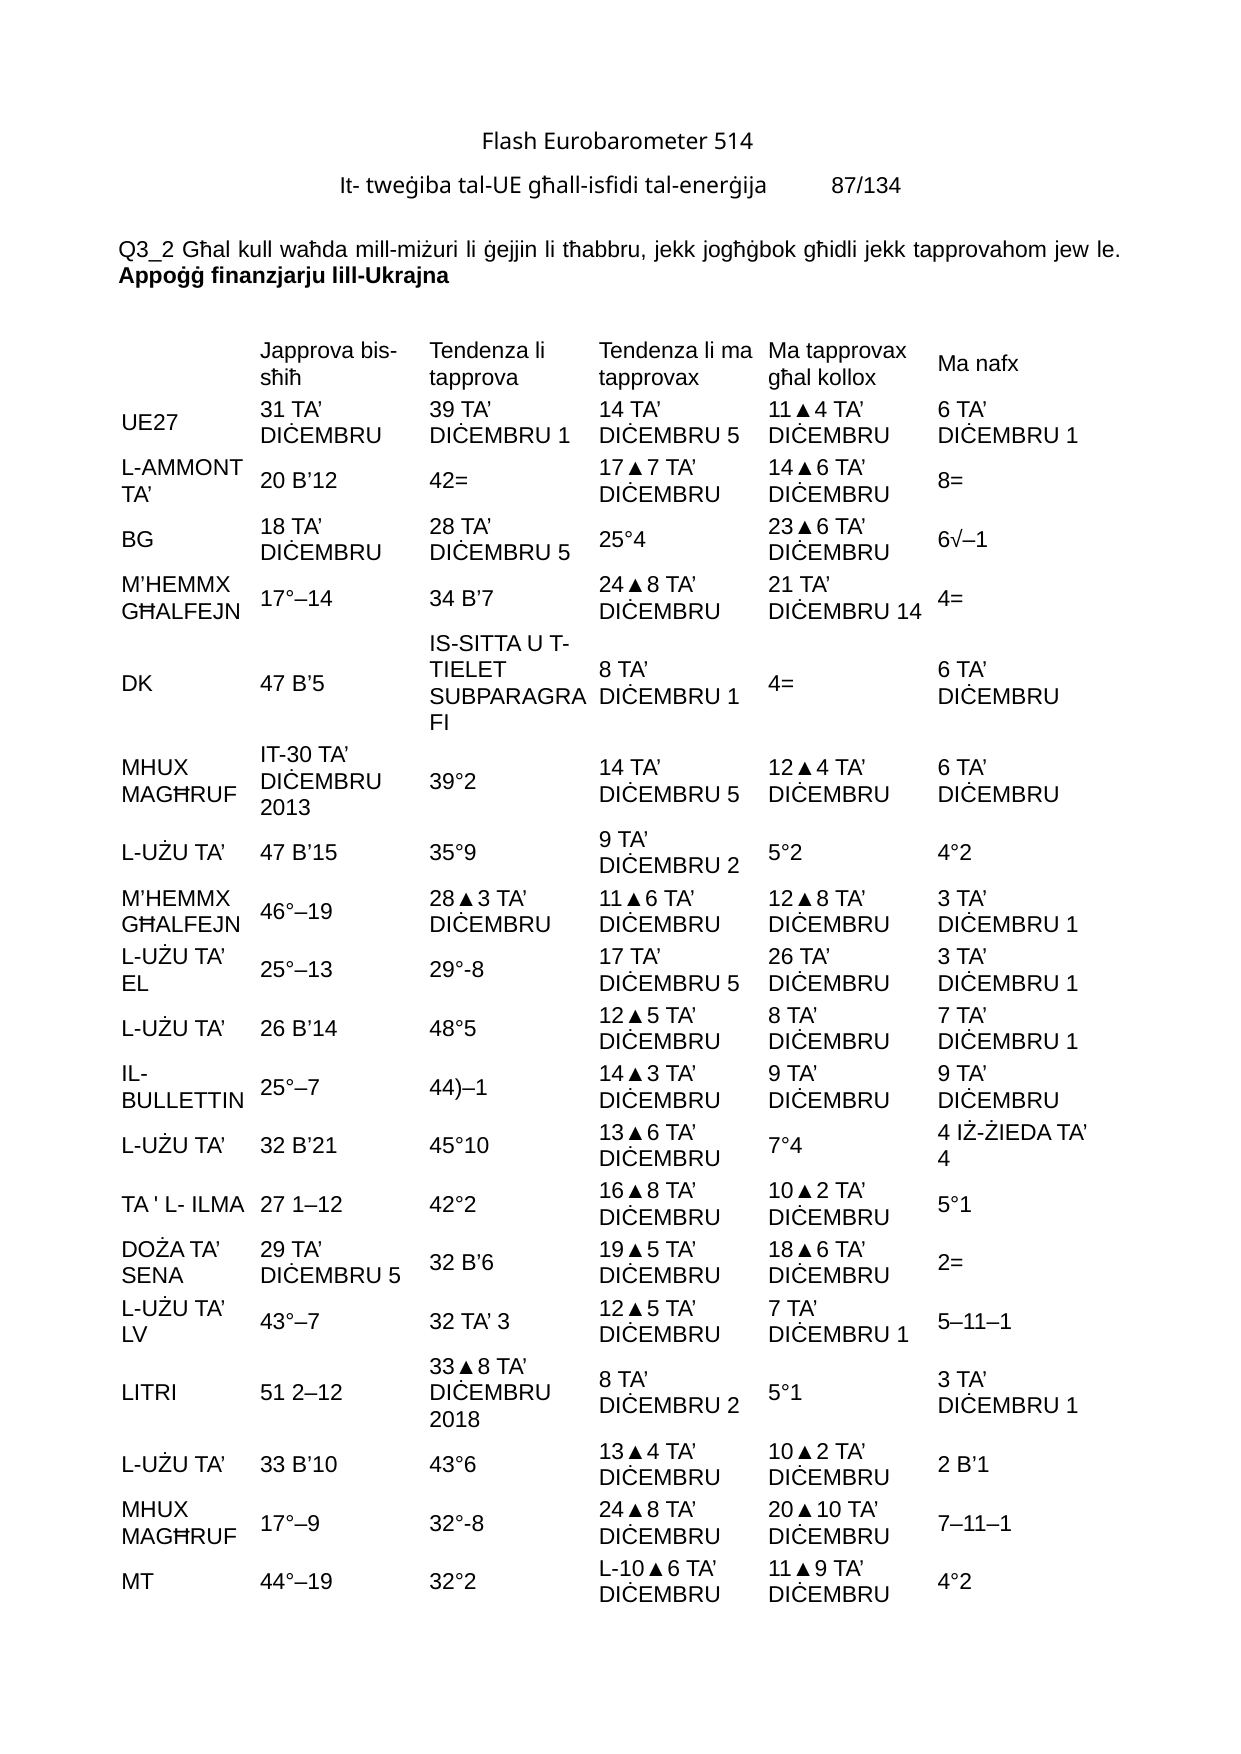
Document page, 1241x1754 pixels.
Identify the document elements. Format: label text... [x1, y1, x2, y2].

table_cell 7°4 [765, 1116, 934, 1174]
table_cell 34 B’7 [426, 569, 596, 627]
table_cell 6√–1 [934, 510, 1104, 568]
table_cell 32°2 [426, 1552, 596, 1611]
table_cell L-UŻU TA’ [118, 1435, 257, 1493]
table_cell 28▲3 TA’ DIĊEMBRU [426, 882, 596, 940]
table_cell 2= [934, 1233, 1104, 1292]
table_cell M’HEMMX GĦALFEJN [118, 882, 257, 940]
table_header [118, 334, 257, 393]
table_cell 9 TA’ DIĊEMBRU [765, 1058, 934, 1116]
table_cell 24▲8 TA’ DIĊEMBRU [596, 1494, 765, 1552]
table_cell 47 B’15 [257, 823, 426, 882]
table_cell BG [118, 510, 257, 568]
table_cell DK [118, 627, 257, 738]
table_cell 47 B’5 [257, 627, 426, 738]
table_cell LITRI [118, 1350, 257, 1435]
table_cell 10▲2 TA’ DIĊEMBRU [765, 1175, 934, 1233]
table_cell 7–11–1 [934, 1494, 1104, 1552]
table_cell 3 TA’ DIĊEMBRU 1 [934, 882, 1104, 940]
table_cell 12▲5 TA’ DIĊEMBRU [596, 1292, 765, 1350]
table_cell L-UŻU TA’ [118, 1116, 257, 1174]
table_cell 44°–19 [257, 1552, 426, 1611]
table_cell UE27 [118, 393, 257, 451]
table_cell 4°2 [934, 823, 1104, 882]
table_cell 6 TA’ DIĊEMBRU [934, 738, 1104, 823]
table_cell MHUX MAGĦRUF [118, 1494, 257, 1552]
table_cell 48°5 [426, 999, 596, 1057]
table_cell 8= [934, 451, 1104, 510]
table_cell 39 TA’ DIĊEMBRU 1 [426, 393, 596, 451]
table_cell 32 B’21 [257, 1116, 426, 1174]
table_cell 24▲8 TA’ DIĊEMBRU [596, 569, 765, 627]
table_cell L-UŻU TA’ LV [118, 1292, 257, 1350]
table_cell 32°-8 [426, 1494, 596, 1552]
table_cell 32 TA’ 3 [426, 1292, 596, 1350]
table_cell L-10▲6 TA’ DIĊEMBRU [596, 1552, 765, 1611]
table_cell IS-SITTA U T-TIELET SUBPARAGRAFI [426, 627, 596, 738]
table_cell 5°1 [765, 1350, 934, 1435]
table_cell 32 B’6 [426, 1233, 596, 1292]
table_cell 18 TA’ DIĊEMBRU [257, 510, 426, 568]
table_cell IL-BULLETTIN [118, 1058, 257, 1116]
table_cell 35°9 [426, 823, 596, 882]
table_cell 46°–19 [257, 882, 426, 940]
table_cell 9 TA’ DIĊEMBRU 2 [596, 823, 765, 882]
table_cell 17 TA’ DIĊEMBRU 5 [596, 940, 765, 999]
table_cell MHUX MAGĦRUF [118, 738, 257, 823]
table_cell 17▲7 TA’ DIĊEMBRU [596, 451, 765, 510]
table_cell L-UŻU TA’ EL [118, 940, 257, 999]
table_cell 31 TA’ DIĊEMBRU [257, 393, 426, 451]
table_cell 19▲5 TA’ DIĊEMBRU [596, 1233, 765, 1292]
table_cell L-UŻU TA’ [118, 823, 257, 882]
table_cell 6 TA’ DIĊEMBRU 1 [934, 393, 1104, 451]
table_cell 33 B’10 [257, 1435, 426, 1493]
table_cell M’HEMMX GĦALFEJN [118, 569, 257, 627]
text Q3_2 Għal kull waħda mill-miżuri li ġejjin li tħabbru, jekk jogħġbok għidli jekk tapprovahom jew le. Appoġġ finanzjarju lill-Ukrajna [118, 236, 1122, 289]
table_cell 29 TA’ DIĊEMBRU 5 [257, 1233, 426, 1292]
table_cell 14 TA’ DIĊEMBRU 5 [596, 393, 765, 451]
table_cell 4= [934, 569, 1104, 627]
table_cell MT [118, 1552, 257, 1611]
table_cell 20▲10 TA’ DIĊEMBRU [765, 1494, 934, 1552]
table_cell 29°-8 [426, 940, 596, 999]
table_cell 4°2 [934, 1552, 1104, 1611]
table_cell 17°–9 [257, 1494, 426, 1552]
table_cell 12▲4 TA’ DIĊEMBRU [765, 738, 934, 823]
table_cell 8 TA’ DIĊEMBRU [765, 999, 934, 1057]
table_cell 23▲6 TA’ DIĊEMBRU [765, 510, 934, 568]
table_cell 43°–7 [257, 1292, 426, 1350]
table_cell 5–11–1 [934, 1292, 1104, 1350]
table_cell 10▲2 TA’ DIĊEMBRU [765, 1435, 934, 1493]
table_cell 8 TA’ DIĊEMBRU 2 [596, 1350, 765, 1435]
table_header Japprova bis-sħiħ [257, 334, 426, 393]
table_cell 13▲4 TA’ DIĊEMBRU [596, 1435, 765, 1493]
table_cell 28 TA’ DIĊEMBRU 5 [426, 510, 596, 568]
table_cell 45°10 [426, 1116, 596, 1174]
table_cell 42= [426, 451, 596, 510]
table_cell 5°2 [765, 823, 934, 882]
table_cell 11▲4 TA’ DIĊEMBRU [765, 393, 934, 451]
table_cell 3 TA’ DIĊEMBRU 1 [934, 1350, 1104, 1435]
table_cell 21 TA’ DIĊEMBRU 14 [765, 569, 934, 627]
table_cell 14▲6 TA’ DIĊEMBRU [765, 451, 934, 510]
table_cell 39°2 [426, 738, 596, 823]
table_cell 26 B’14 [257, 999, 426, 1057]
table_cell 14▲3 TA’ DIĊEMBRU [596, 1058, 765, 1116]
table_cell 44)–1 [426, 1058, 596, 1116]
table_cell 20 B’12 [257, 451, 426, 510]
table_header Tendenza li tapprova [426, 334, 596, 393]
table_cell 11▲6 TA’ DIĊEMBRU [596, 882, 765, 940]
table_header Ma tapprovax għal kollox [765, 334, 934, 393]
table_cell 9 TA’ DIĊEMBRU [934, 1058, 1104, 1116]
table_cell IT-30 TA’ DIĊEMBRU 2013 [257, 738, 426, 823]
table_cell 26 TA’ DIĊEMBRU [765, 940, 934, 999]
table_cell 43°6 [426, 1435, 596, 1493]
table_cell 17°–14 [257, 569, 426, 627]
table_header Tendenza li ma tapprovax [596, 334, 765, 393]
table_cell 33▲8 TA’ DIĊEMBRU 2018 [426, 1350, 596, 1435]
table_cell 14 TA’ DIĊEMBRU 5 [596, 738, 765, 823]
table_cell 4= [765, 627, 934, 738]
table_cell 7 TA’ DIĊEMBRU 1 [765, 1292, 934, 1350]
table_cell 7 TA’ DIĊEMBRU 1 [934, 999, 1104, 1057]
table_cell 12▲8 TA’ DIĊEMBRU [765, 882, 934, 940]
table_cell 27 1–12 [257, 1175, 426, 1233]
table_cell 25°–13 [257, 940, 426, 999]
table_cell 12▲5 TA’ DIĊEMBRU [596, 999, 765, 1057]
table_cell 16▲8 TA’ DIĊEMBRU [596, 1175, 765, 1233]
table_cell 2 B’1 [934, 1435, 1104, 1493]
table_cell 42°2 [426, 1175, 596, 1233]
table_cell 51 2–12 [257, 1350, 426, 1435]
table_cell 3 TA’ DIĊEMBRU 1 [934, 940, 1104, 999]
table_cell 4 IŻ-ŻIEDA TA’ 4 [934, 1116, 1104, 1174]
table_cell 8 TA’ DIĊEMBRU 1 [596, 627, 765, 738]
table_cell 13▲6 TA’ DIĊEMBRU [596, 1116, 765, 1174]
table_cell 5°1 [934, 1175, 1104, 1233]
table_cell 6 TA’ DIĊEMBRU [934, 627, 1104, 738]
table_cell 25°4 [596, 510, 765, 568]
table_header Ma nafx [934, 334, 1104, 393]
table_cell L-UŻU TA’ [118, 999, 257, 1057]
table_cell 18▲6 TA’ DIĊEMBRU [765, 1233, 934, 1292]
table_cell L-AMMONT TA’ [118, 451, 257, 510]
table_cell DOŻA TA’ SENA [118, 1233, 257, 1292]
table_cell 11▲9 TA’ DIĊEMBRU [765, 1552, 934, 1611]
table_cell 25°–7 [257, 1058, 426, 1116]
table_cell TA ' L- ILMA [118, 1175, 257, 1233]
